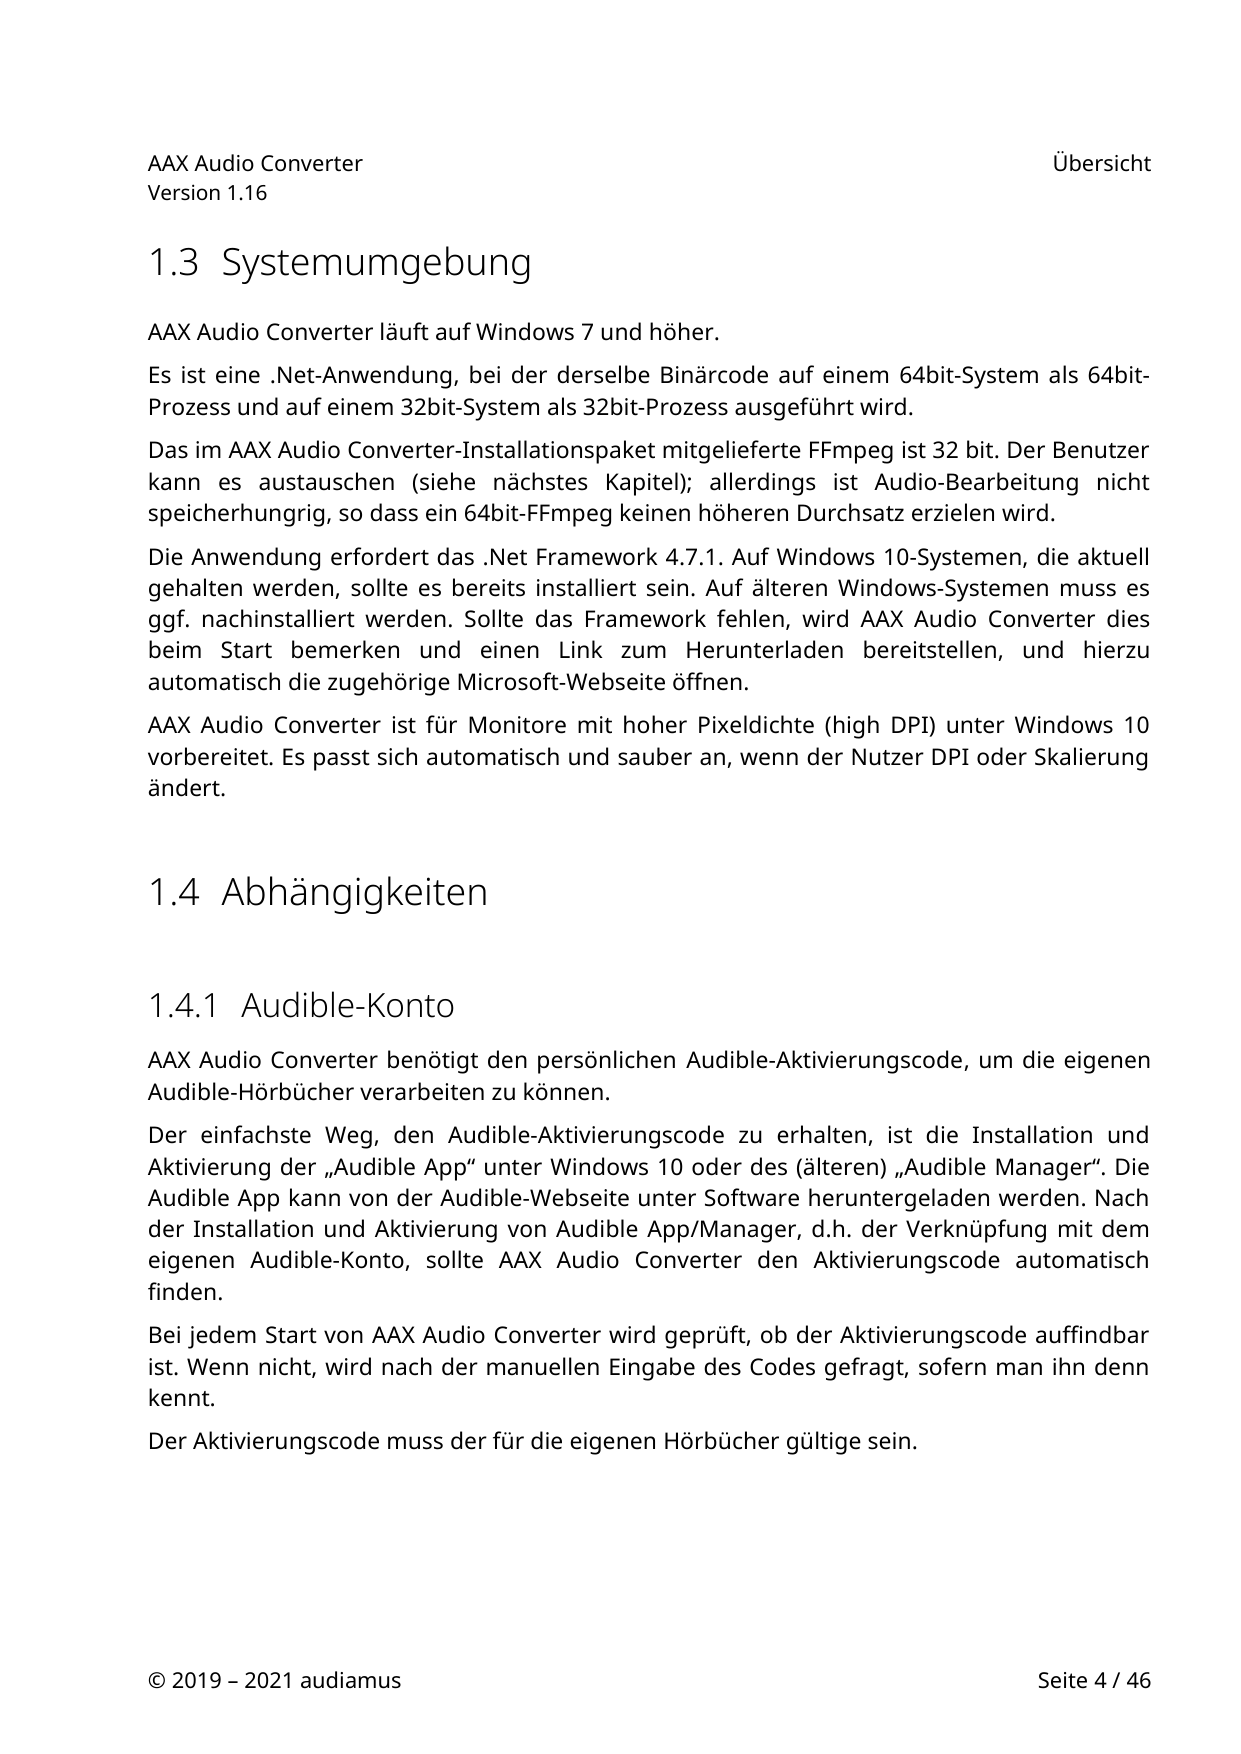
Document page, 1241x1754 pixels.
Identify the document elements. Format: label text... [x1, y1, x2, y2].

text Das im AAX Audio Converter-Installationspaket mitgelieferte FFmpeg ist 32 bit. Der Benutzer kann es austauschen (siehe nächstes Kapitel); allerdings ist Audio-Bearbeitung nicht speicherhungrig, so dass ein 64bit-FFmpeg keinen höheren Durchsatz erzielen wird. [148, 434, 1152, 528]
text AAX Audio Converter benötigt den persönlichen Audible-Aktivierungscode, um die eigenen Audible-Hörbücher verarbeiten zu können. [148, 1044, 1152, 1107]
text Bei jedem Start von AAX Audio Converter wird geprüft, ob der Aktivierungscode auffindbar ist. Wenn nicht, wird nach der manuellen Eingabe des Codes gefragt, sofern man ihn denn kennt. [148, 1319, 1152, 1413]
text Die Anwendung erfordert das .Net Framework 4.7.1. Auf Windows 10-Systemen, die aktuell gehalten werden, sollte es bereits installiert sein. Auf älteren Windows-Systemen muss es ggf. nachinstalliert werden. Sollte das Framework fehlen, wird AAX Audio Converter dies beim Start bemerken und einen Link zum Herunterladen bereitstellen, und hierzu automatisch die zugehörige Microsoft-Webseite öffnen. [148, 541, 1152, 697]
text AAX Audio Converter läuft auf Windows 7 und höher. [148, 316, 1152, 347]
text AAX Audio Converter ist für Monitore mit hoher Pixeldichte (high DPI) unter Windows 10 vorbereitet. Es passt sich automatisch und sauber an, wenn der Nutzer DPI oder Skalierung ändert. [148, 709, 1152, 803]
text Der Aktivierungscode muss der für die eigenen Hörbücher gültige sein. [148, 1425, 1152, 1457]
subtitle Audible-Konto [148, 981, 1152, 1027]
subtitle Systemumgebung [148, 235, 1152, 286]
text Der einfachste Weg, den Audible-Aktivierungscode zu erhalten, ist die Installation und Aktivierung der „Audible App“ unter Windows 10 oder des (älteren) „Audible Manager“. Die Audible App kann von der Audible-Webseite unter Software heruntergeladen werden. Nach der Installation und Aktivierung von Audible App/Manager, d.h. der Verknüpfung mit dem eigenen Audible-Konto, sollte AAX Audio Converter den Aktivierungscode automatisch finden. [148, 1119, 1152, 1307]
text Es ist eine .Net-Anwendung, bei der derselbe Binärcode auf einem 64bit-System als 64bit-Prozess und auf einem 32bit-System als 32bit-Prozess ausgeführt wird. [148, 359, 1152, 422]
subtitle Abhängigkeiten [148, 866, 1152, 917]
